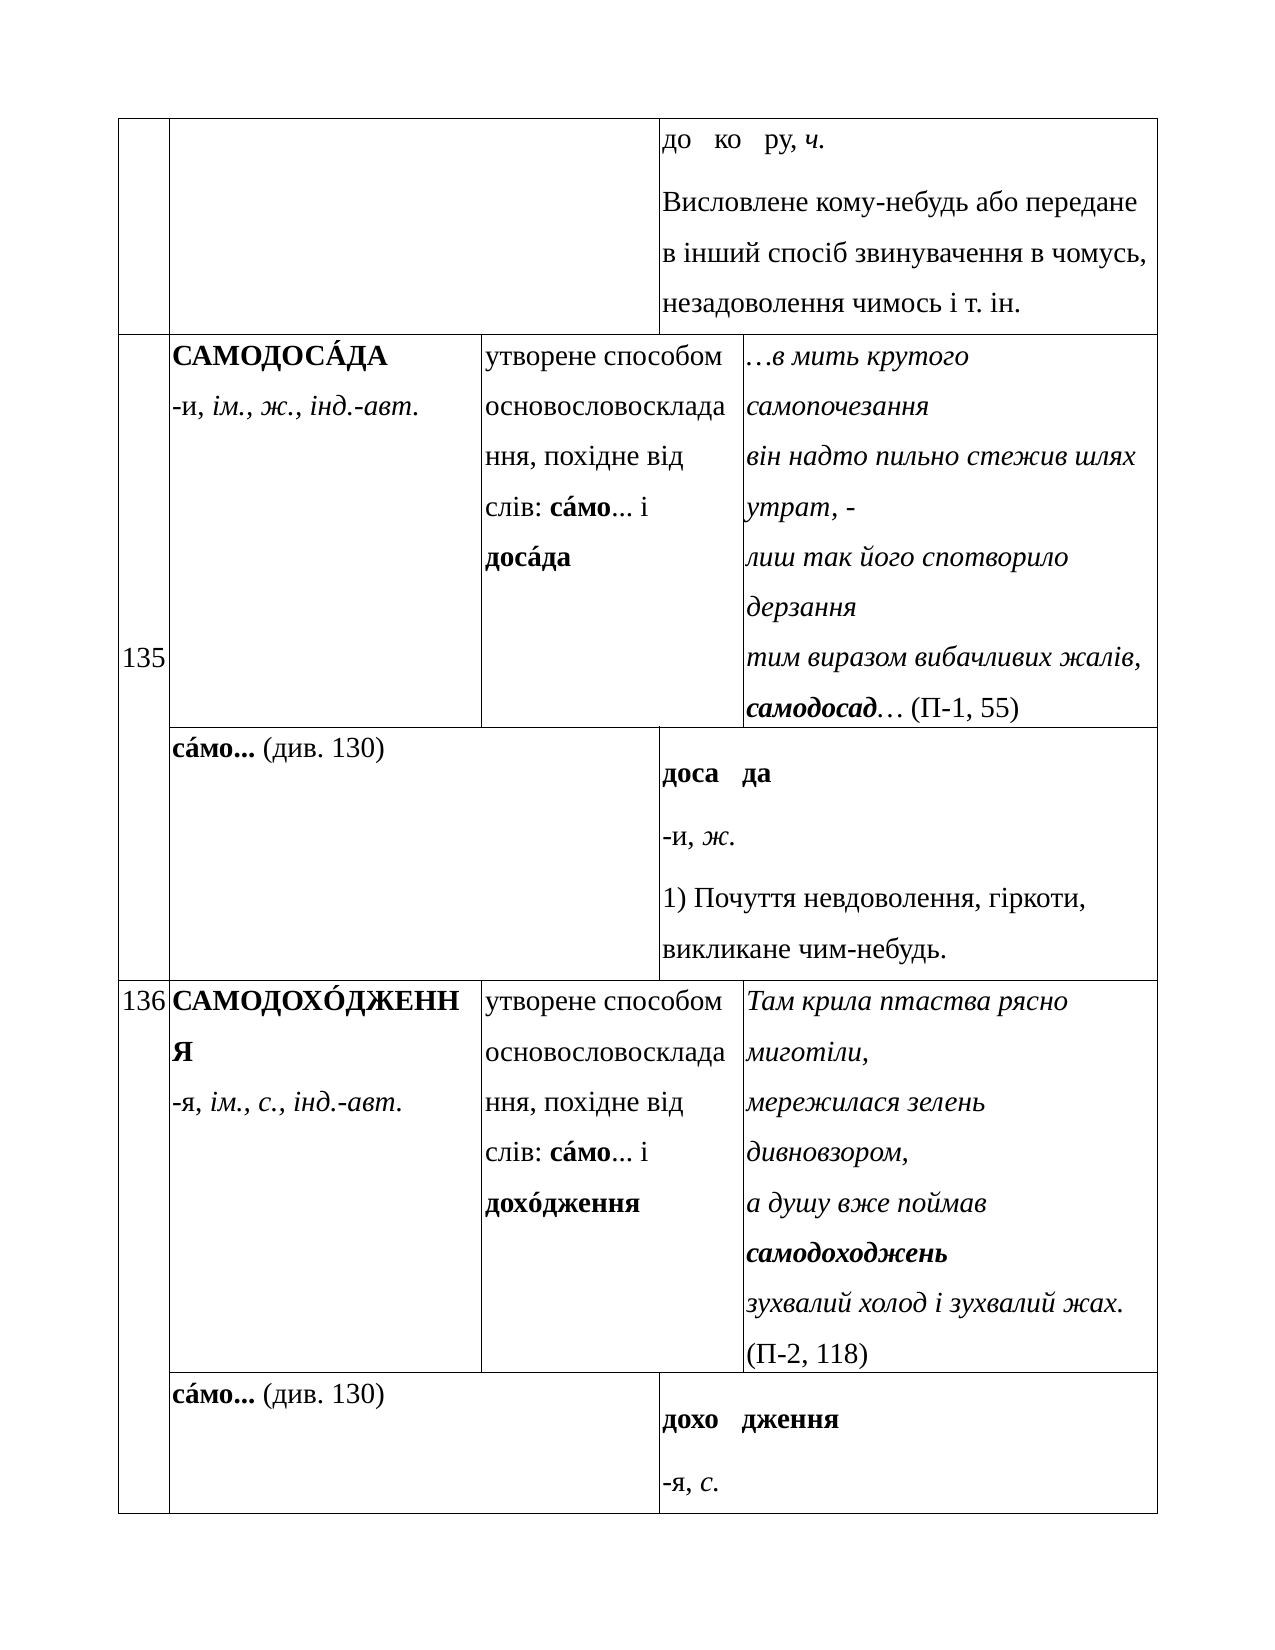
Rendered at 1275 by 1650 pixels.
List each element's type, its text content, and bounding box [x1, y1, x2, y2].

table_cell сáмо... (див. 130) [170, 728, 659, 980]
table_cell утворене способом основословоскладання, похідне від слів: сáмо... і досáда [482, 335, 743, 726]
table_cell 135 [119, 335, 169, 980]
table_cell Самодохóдження -я, ім., с., інд.-авт. [170, 981, 481, 1372]
table_cell Там крила птаства рясно миготіли, мережилася зелень дивновзором, а душу вже поймав самодоходжень зухвалий холод і зухвалий жах. (П‑2, 118) [744, 981, 1157, 1372]
table_cell Самодосáда -и, ім., ж., інд.-авт. [170, 335, 481, 726]
table_cell [170, 119, 659, 334]
table_cell докору, ч. Висловлене кому-небудь або передане в інший спосіб звинувачення в чомусь, незадоволення чимось і т. ін. [660, 119, 1157, 334]
table_cell 136 [119, 981, 169, 1513]
table_cell [119, 119, 169, 334]
table_cell досада -и, ж. 1) Почуття невдоволення, гіркоти, викликане чим-небудь. [660, 728, 1157, 980]
table_cell сáмо... (див. 130) [170, 1373, 659, 1513]
table_cell утворене способом основословоскладання, похідне від слів: сáмо... і дохóдження [482, 981, 743, 1372]
table_cell …в мить крутого самопочезання він надто пильно стежив шлях утрат, - лиш так його спотворило дерзання тим виразом вибачливих жалів, самодосад… (П‑1, 55) [744, 335, 1157, 726]
table_cell доходження -я, с. [660, 1373, 1157, 1513]
